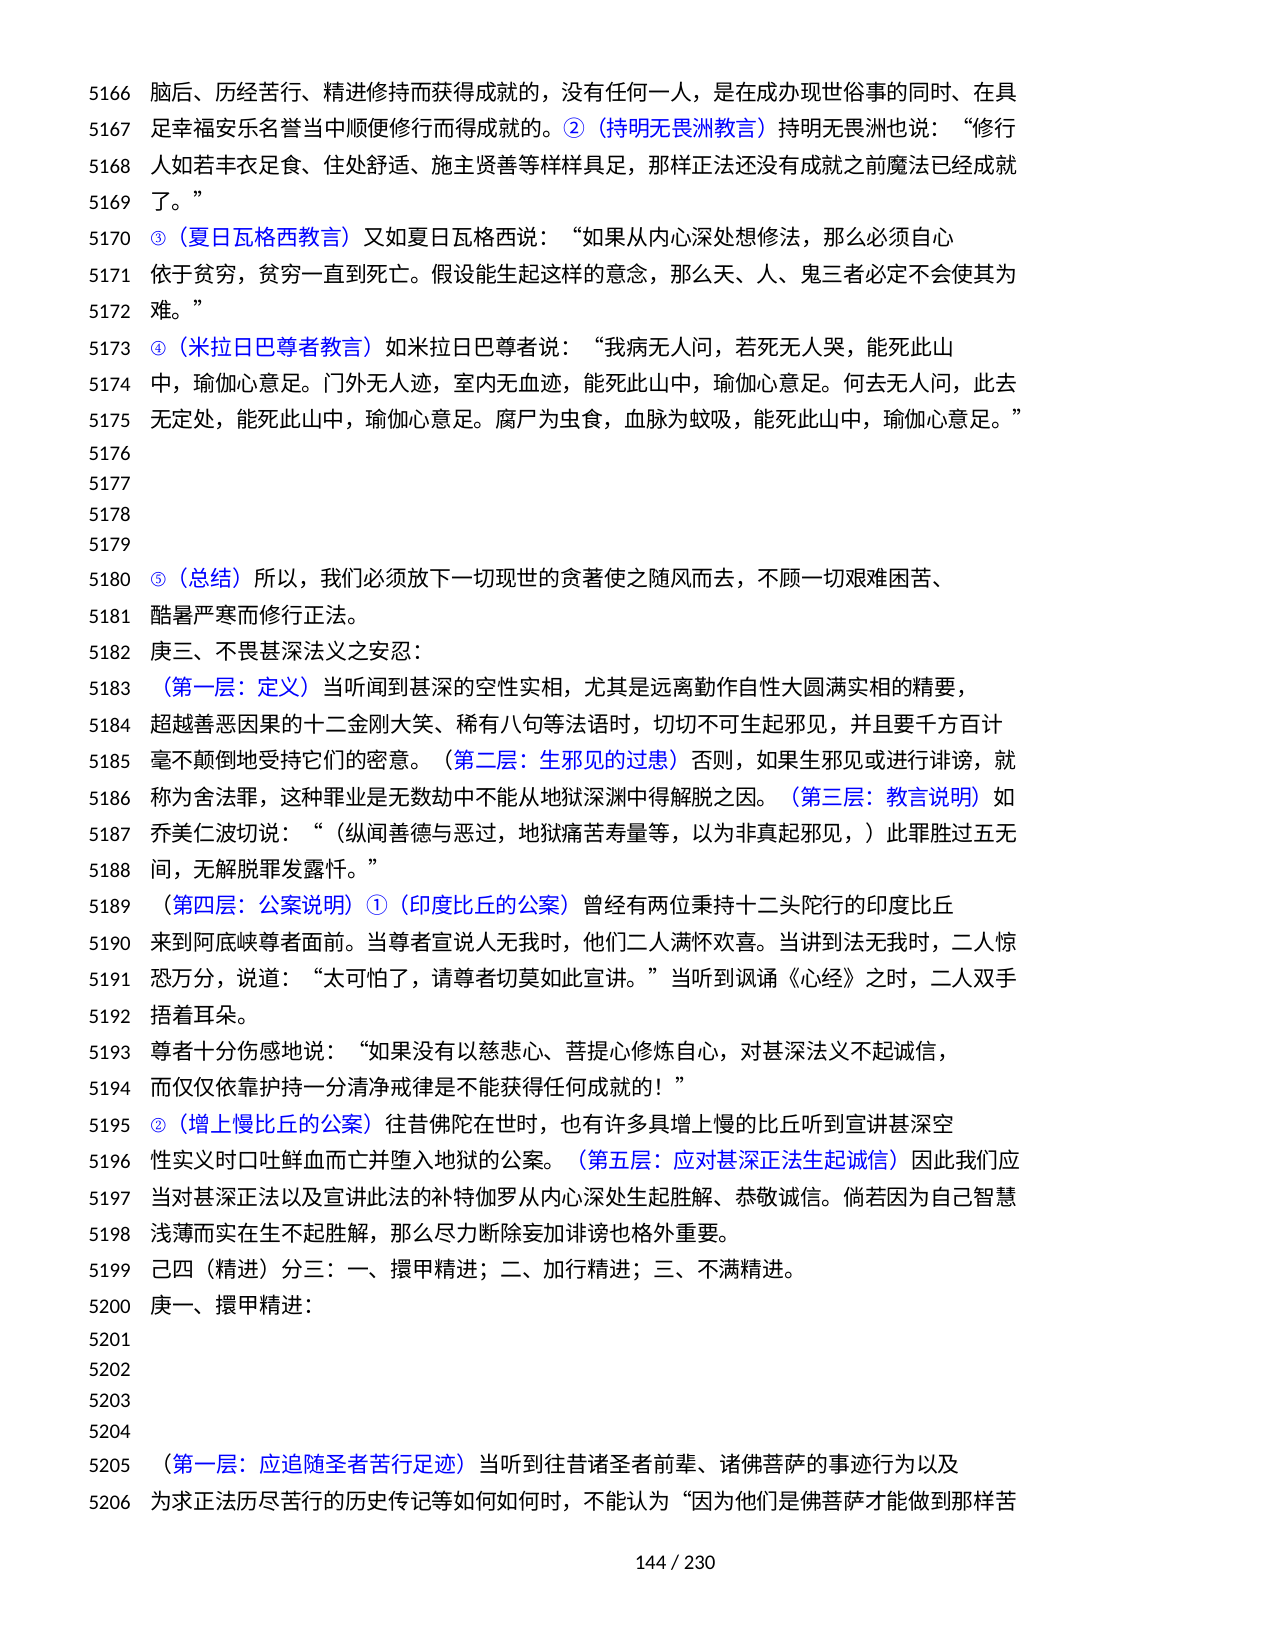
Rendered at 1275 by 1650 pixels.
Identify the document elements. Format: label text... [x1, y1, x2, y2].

text 间，无解脱罪发露忏。” [150, 852, 1200, 884]
text 人如若丰衣足食、住处舒适、施主贤善等样样具足，那样正法还没有成就之前魔法已经成就 [150, 148, 1200, 179]
text 无定处，能死此山中，瑜伽心意足。腐尸为虫食，血脉为蚊吸，能死此山中，瑜伽心意足。” [150, 402, 1200, 434]
text 尊者十分伤感地说：“如果没有以慈悲心、菩提心修炼自心，对甚深法义不起诚信， [150, 1034, 1200, 1066]
text 庚一、擐甲精进： [150, 1288, 1200, 1320]
text （第一层：应追随圣者苦行足迹）当听到往昔诸圣者前辈、诸佛菩萨的事迹行为以及 [150, 1447, 1200, 1479]
text ③（夏日瓦格西教言）又如夏日瓦格西说：“如果从内心深处想修法，那么必须自心 [150, 220, 1200, 252]
text （第四层：公案说明）①（印度比丘的公案）曾经有两位秉持十二头陀行的印度比丘 [150, 888, 1200, 920]
text 浅薄而实在生不起胜解，那么尽力断除妄加诽谤也格外重要。 [150, 1216, 1200, 1247]
text （第一层：定义）当听闻到甚深的空性实相，尤其是远离勤作自性大圆满实相的精要， [150, 670, 1200, 702]
text ⑤（总结）所以，我们必须放下一切现世的贪著使之随风而去，不顾一切艰难困苦、 [150, 561, 1200, 593]
text ④（米拉日巴尊者教言）如米拉日巴尊者说：“我病无人问，若死无人哭，能死此山 [150, 329, 1200, 361]
text 恐万分，说道：“太可怕了，请尊者切莫如此宣讲。”当听到讽诵《心经》之时，二人双手 [150, 961, 1200, 993]
text 为求正法历尽苦行的历史传记等如何如何时，不能认为“因为他们是佛菩萨才能做到那样苦 [150, 1484, 1200, 1515]
text 己四（精进）分三：一、擐甲精进；二、加行精进；三、不满精进。 [150, 1252, 1200, 1284]
text 了。” [150, 184, 1200, 216]
text 称为舍法罪，这种罪业是无数劫中不能从地狱深渊中得解脱之因。（第三层：教言说明）如 [150, 779, 1200, 811]
text 依于贫穷，贫穷一直到死亡。假设能生起这样的意念，那么天、人、鬼三者必定不会使其为 [150, 257, 1200, 288]
text 庚三、不畏甚深法义之安忍： [150, 634, 1200, 666]
text 超越善恶因果的十二金刚大笑、稀有八句等法语时，切切不可生起邪见，并且要千方百计 [150, 707, 1200, 738]
text 捂着耳朵。 [150, 998, 1200, 1029]
text 而仅仅依靠护持一分清净戒律是不能获得任何成就的！” [150, 1070, 1200, 1102]
text 难。” [150, 293, 1200, 325]
text 性实义时口吐鲜血而亡并堕入地狱的公案。（第五层：应对甚深正法生起诚信）因此我们应 [150, 1143, 1200, 1175]
text 毫不颠倒地受持它们的密意。（第二层：生邪见的过患）否则，如果生邪见或进行诽谤，就 [150, 743, 1200, 775]
text 乔美仁波切说：“（纵闻善德与恶过，地狱痛苦寿量等，以为非真起邪见，）此罪胜过五无 [150, 816, 1200, 847]
text 足幸福安乐名誉当中顺便修行而得成就的。②（持明无畏洲教言）持明无畏洲也说：“修行 [150, 111, 1200, 143]
text 中，瑜伽心意足。门外无人迹，室内无血迹，能死此山中，瑜伽心意足。何去无人问，此去 [150, 366, 1200, 398]
text 酷暑严寒而修行正法。 [150, 598, 1200, 629]
text ②（增上慢比丘的公案）往昔佛陀在世时，也有许多具增上慢的比丘听到宣讲甚深空 [150, 1107, 1200, 1138]
text 来到阿底峡尊者面前。当尊者宣说人无我时，他们二人满怀欢喜。当讲到法无我时，二人惊 [150, 925, 1200, 957]
text 脑后、历经苦行、精进修持而获得成就的，没有任何一人，是在成办现世俗事的同时、在具 [150, 75, 1200, 107]
text 当对甚深正法以及宣讲此法的补特伽罗从内心深处生起胜解、恭敬诚信。倘若因为自己智慧 [150, 1179, 1200, 1211]
